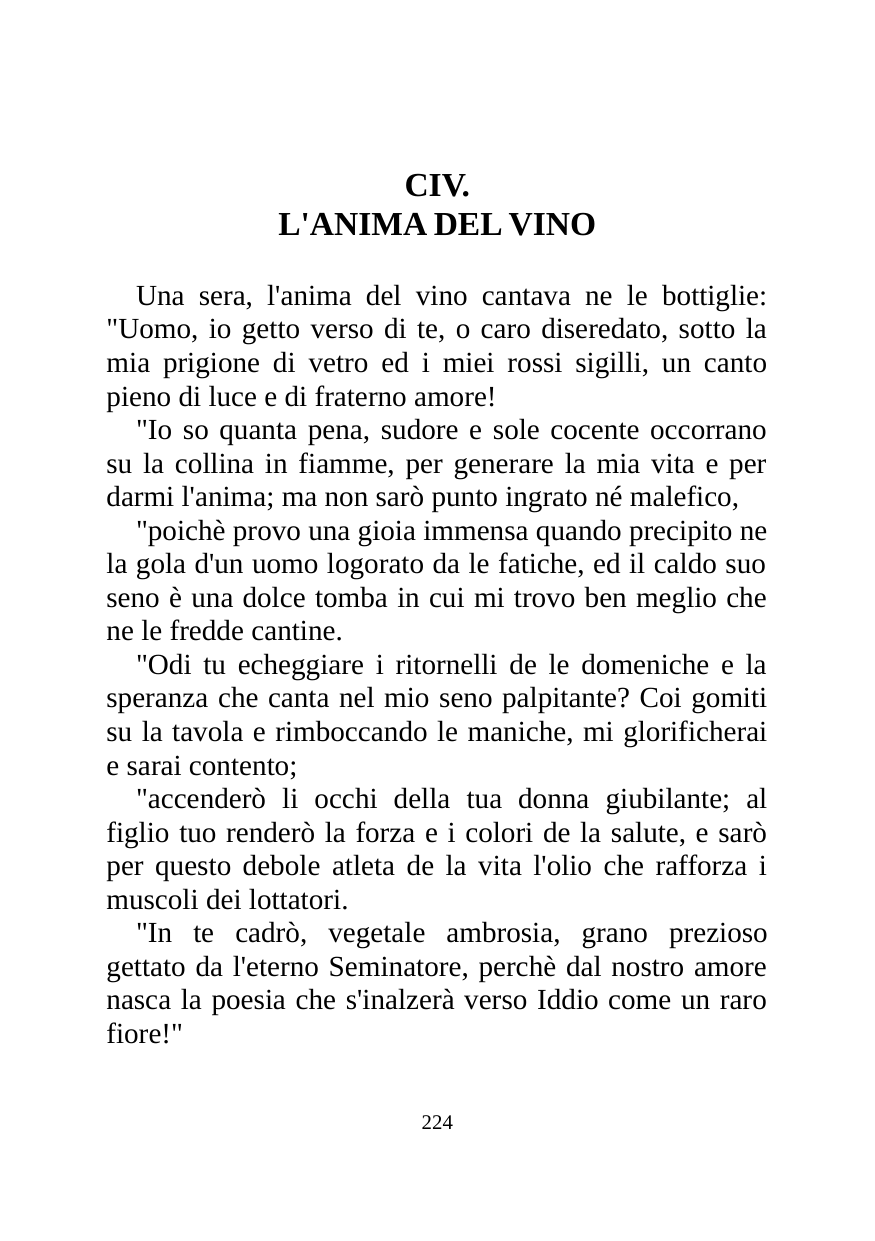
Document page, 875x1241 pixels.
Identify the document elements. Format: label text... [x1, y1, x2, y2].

text "poichè provo una gioia immensa quando precipito ne la gola d'un uomo logorato da le fatiche, ed il caldo suo seno è una dolce tomba in cui mi trovo ben meglio che ne le fredde cantine. [106, 513, 768, 647]
text "Io so quanta pena, sudore e sole cocente occorrano su la collina in fiamme, per generare la mia vita e per darmi l'anima; ma non sarò punto ingrato né malefico, [106, 412, 768, 513]
text "In te cadrò, vegetale ambrosia, grano prezioso gettato da l'eterno Seminatore, perchè dal nostro amore nasca la poesia che s'inalzerà verso Iddio come un raro fiore!" [106, 915, 768, 1049]
subtitle CIV. L'ANIMA DEL VINO [106, 165, 768, 243]
text "accenderò li occhi della tua donna giubilante; al figlio tuo renderò la forza e i colori de la salute, e sarò per questo debole atleta de la vita l'olio che rafforza i muscoli dei lottatori. [106, 781, 768, 915]
text "Odi tu echeggiare i ritornelli de le domeniche e la speranza che canta nel mio seno palpitante? Coi gomiti su la tavola e rimboccando le maniche, mi glorificherai e sarai contento; [106, 647, 768, 781]
text Una sera, l'anima del vino cantava ne le bottiglie: "Uomo, io getto verso di te, o caro diseredato, sotto la mia prigione di vetro ed i miei rossi sigilli, un canto pieno di luce e di fraterno amore! [106, 278, 768, 412]
